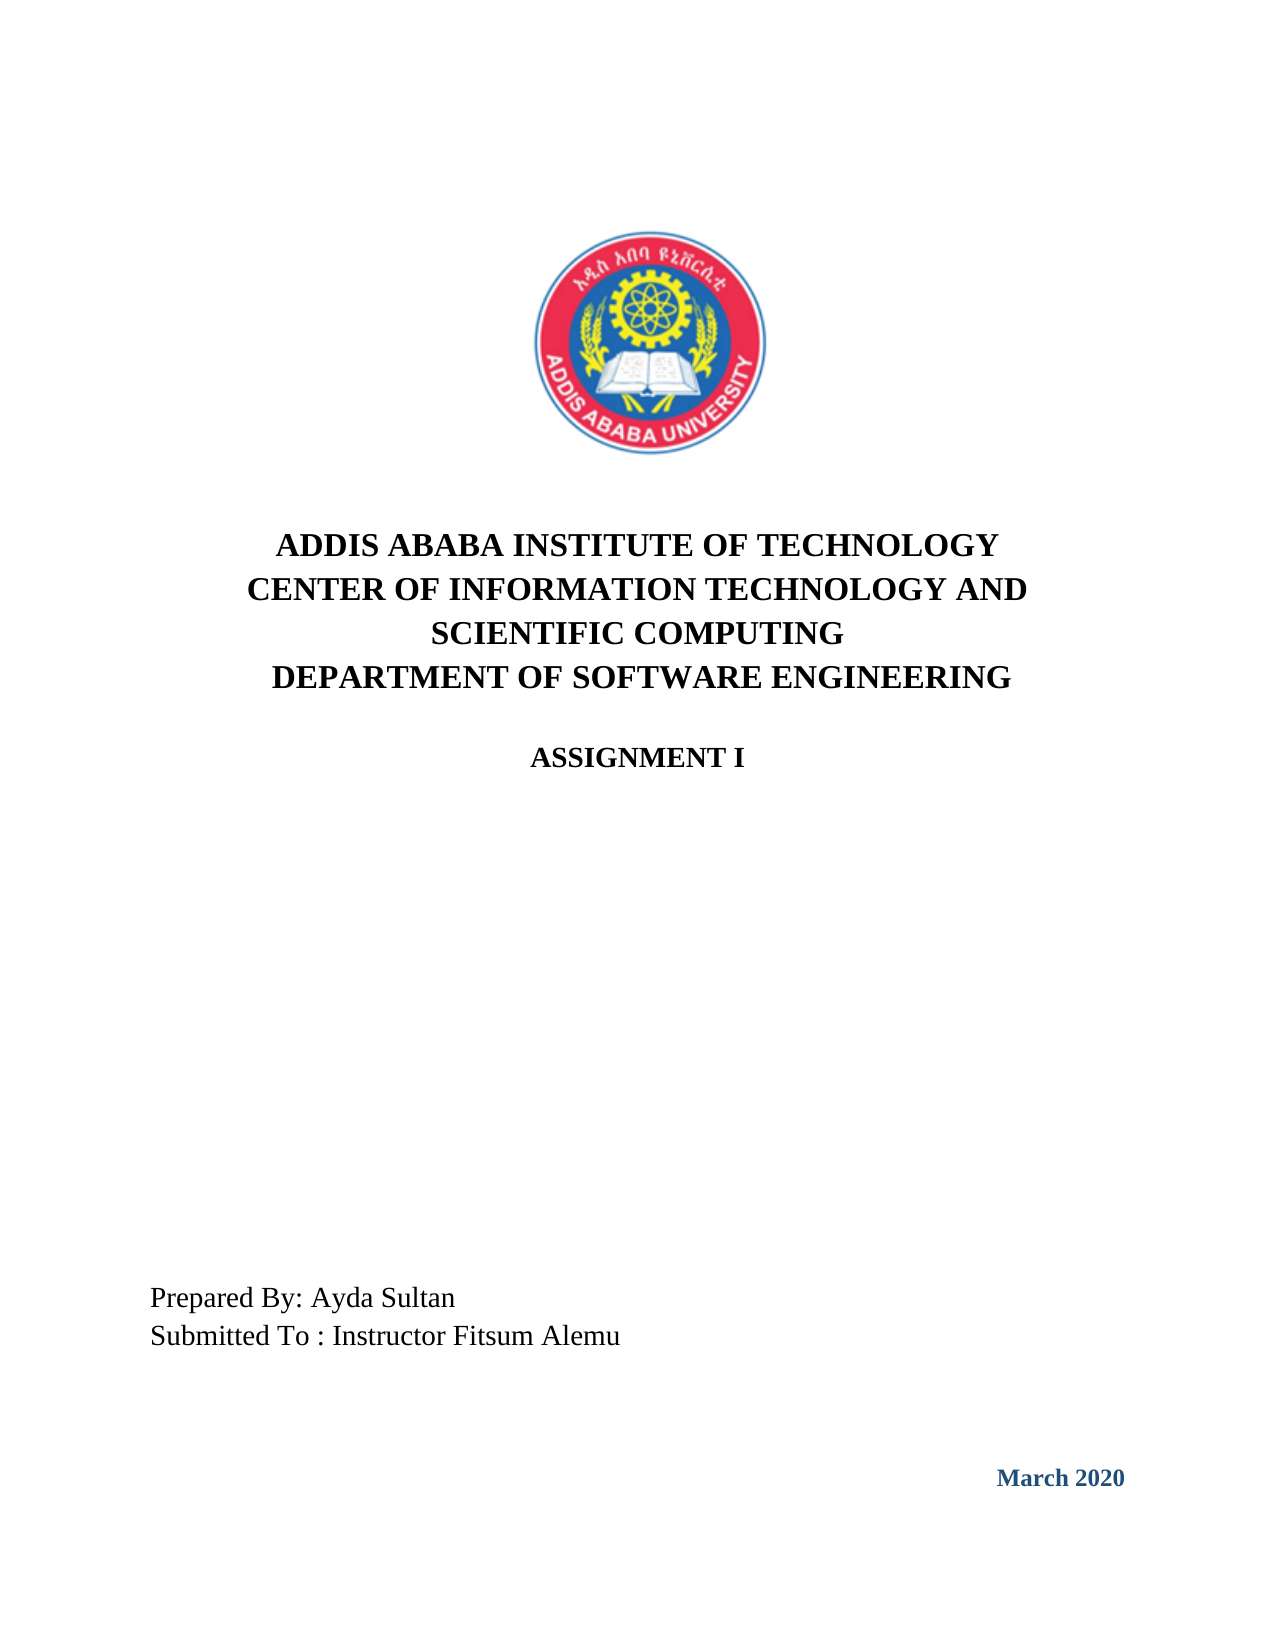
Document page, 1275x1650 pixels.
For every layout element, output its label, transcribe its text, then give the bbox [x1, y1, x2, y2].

text CENTER OF INFORMATION TECHNOLOGY AND SCIENTIFIC COMPUTING [150, 569, 1125, 652]
text ADDIS ABABA INSTITUTE OF TECHNOLOGY [150, 525, 1125, 564]
text ASSIGNMENT I [150, 740, 1125, 774]
picture [531, 227, 771, 460]
text Prepared By: Ayda Sultan [150, 1280, 1125, 1313]
text DEPARTMENT OF SOFTWARE ENGINEERING [150, 658, 1125, 696]
text Submitted To : Instructor Fitsum Alemu [150, 1318, 1125, 1352]
text March 2020 [150, 1463, 1125, 1492]
